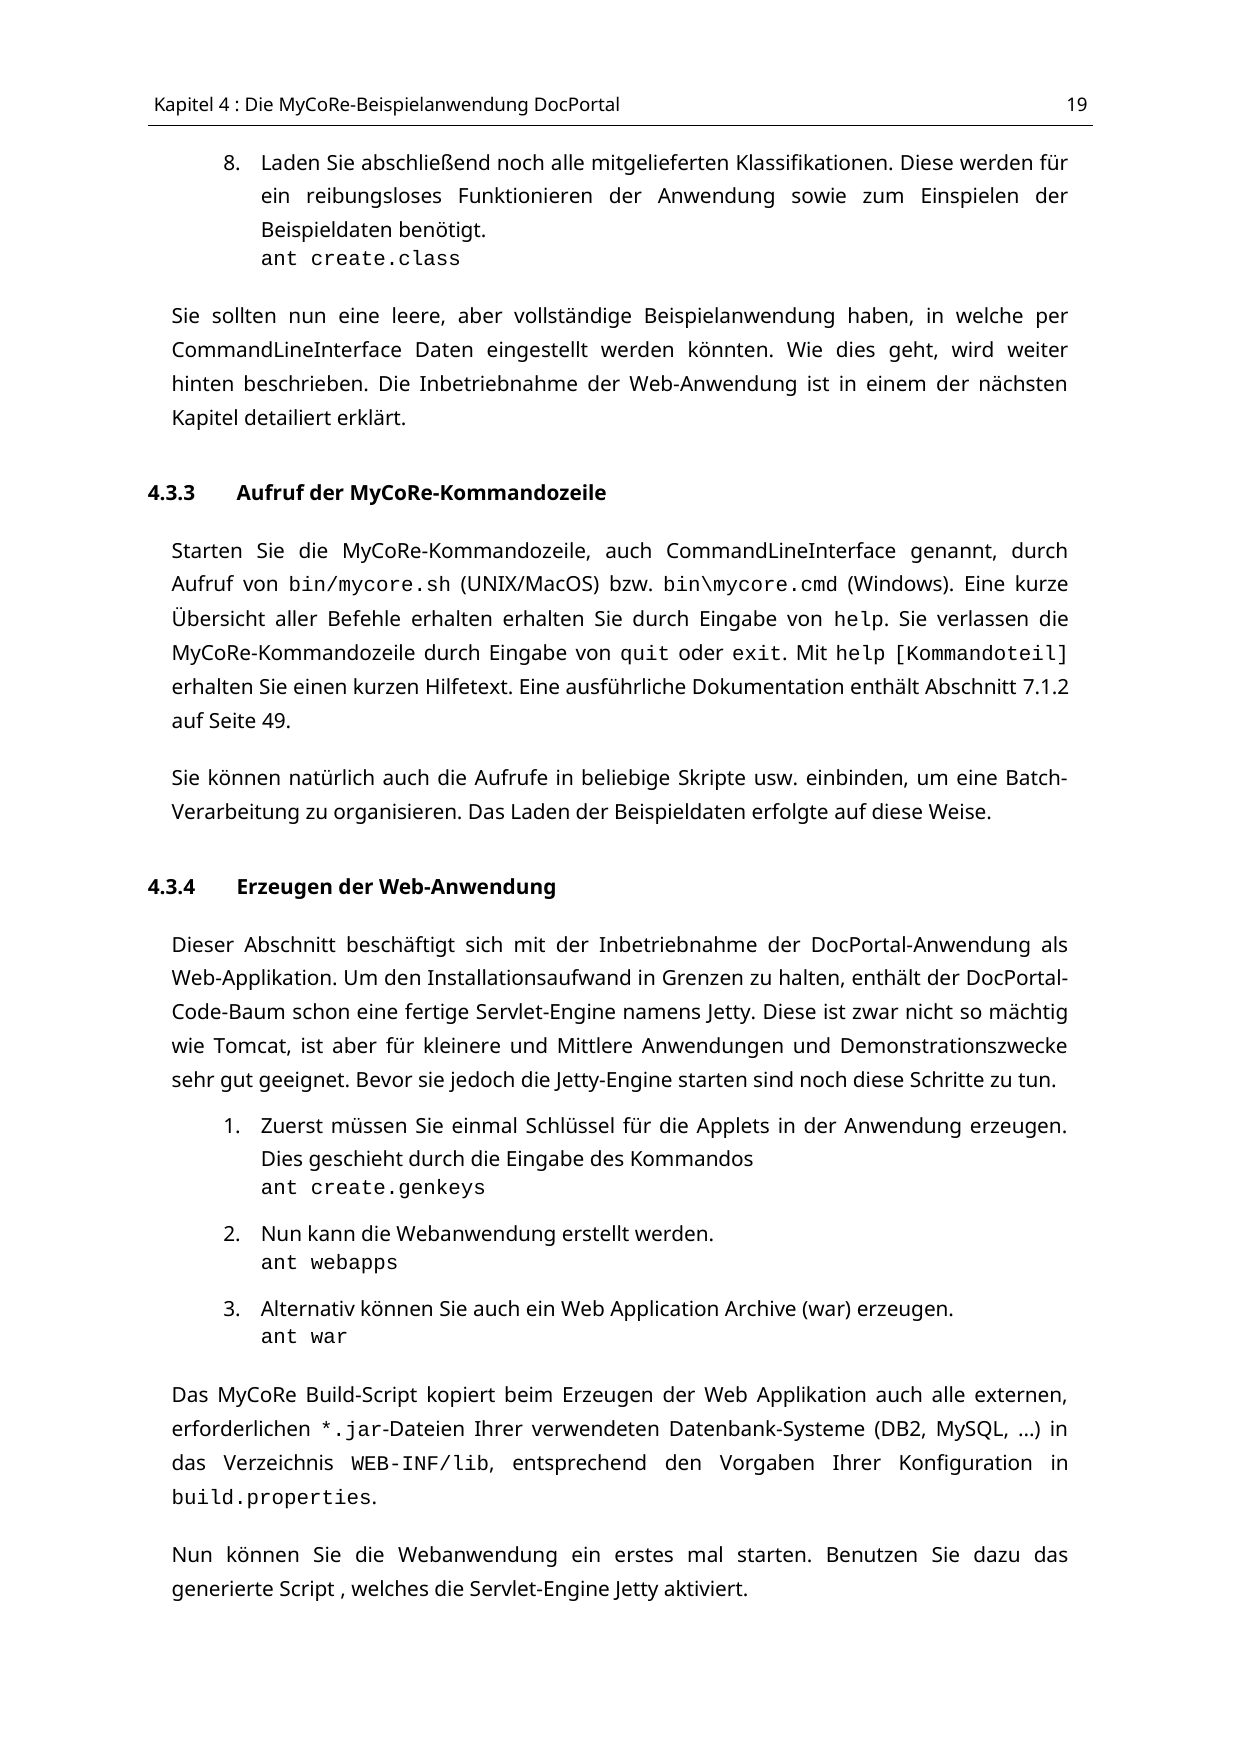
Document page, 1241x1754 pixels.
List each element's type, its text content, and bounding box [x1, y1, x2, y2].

list Nun kann die Webanwendung erstellt werden. ant webapps [185, 1219, 1069, 1276]
subtitle Erzeugen der Web-Anwendung [148, 872, 1092, 901]
text Starten Sie die MyCoRe-Kommandozeile, auch CommandLineInterface genannt, durch Aufruf von bin/mycore.sh (UNIX/MacOS) bzw. bin\mycore.cmd (Windows). Eine kurze Übersicht aller Befehle erhalten erhalten Sie durch Eingabe von help. Sie verlassen die MyCoRe-Kommandozeile durch Eingabe von quit oder exit. Mit help [Kommandoteil] erhalten Sie einen kurzen Hilfetext. Eine ausführliche Dokumentation enthält Abschnitt 7.1.2 auf Seite 46. [171, 536, 1069, 734]
list Zuerst müssen Sie einmal Schlüssel für die Applets in der Anwendung erzeugen. Dies geschieht durch die Eingabe des Kommandos ant create.genkeys [185, 1111, 1069, 1201]
subtitle Aufruf der MyCoRe-Kommandozeile [148, 478, 1092, 507]
text Dieser Abschnitt beschäftigt sich mit der Inbetriebnahme der DocPortal-Anwendung als Web-Applikation. Um den Installationsaufwand in Grenzen zu halten, enthält der DocPortal-Code-Baum schon eine fertige Servlet-Engine namens Jetty. Diese ist zwar nicht so mächtig wie Tomcat, ist aber für kleinere und Mittlere Anwendungen und Demonstrationszwecke sehr gut geeignet. Bevor sie jedoch die Jetty-Engine starten sind noch diese Schritte zu tun. [171, 930, 1069, 1093]
text Das MyCoRe Build-Script kopiert beim Erzeugen der Web Applikation auch alle externen, erforderlichen *.jar-Dateien Ihrer verwendeten Datenbank-Systeme (DB2, MySQL, ...) in das Verzeichnis WEB-INF/lib, entsprechend den Vorgaben Ihrer Konfiguration in build.properties. [171, 1380, 1069, 1511]
text Sie sollten nun eine leere, aber vollständige Beispielanwendung haben, in welche per CommandLineInterface Daten eingestellt werden könnten. Wie dies geht, wird weiter hinten beschrieben. Die Inbetriebnahme der Web-Anwendung ist in einem der nächsten Kapitel detailiert erklärt. [171, 302, 1069, 431]
list Alternativ können Sie auch ein Web Application Archive (war) erzeugen. ant war [185, 1294, 1069, 1350]
list Laden Sie abschließend noch alle mitgelieferten Klassifikationen. Diese werden für ein reibungsloses Funktionieren der Anwendung sowie zum Einspielen der Beispieldaten benötigt. ant create.class [185, 148, 1069, 272]
text Nun können Sie die Webanwendung ein erstes mal starten. Benutzen Sie dazu das generierte Script , welches die Servlet-Engine Jetty aktiviert. [171, 1540, 1069, 1602]
text Sie können natürlich auch die Aufrufe in beliebige Skripte usw. einbinden, um eine Batch-Verarbeitung zu organisieren. Das Laden der Beispieldaten erfolgte auf diese Weise. [171, 763, 1069, 825]
